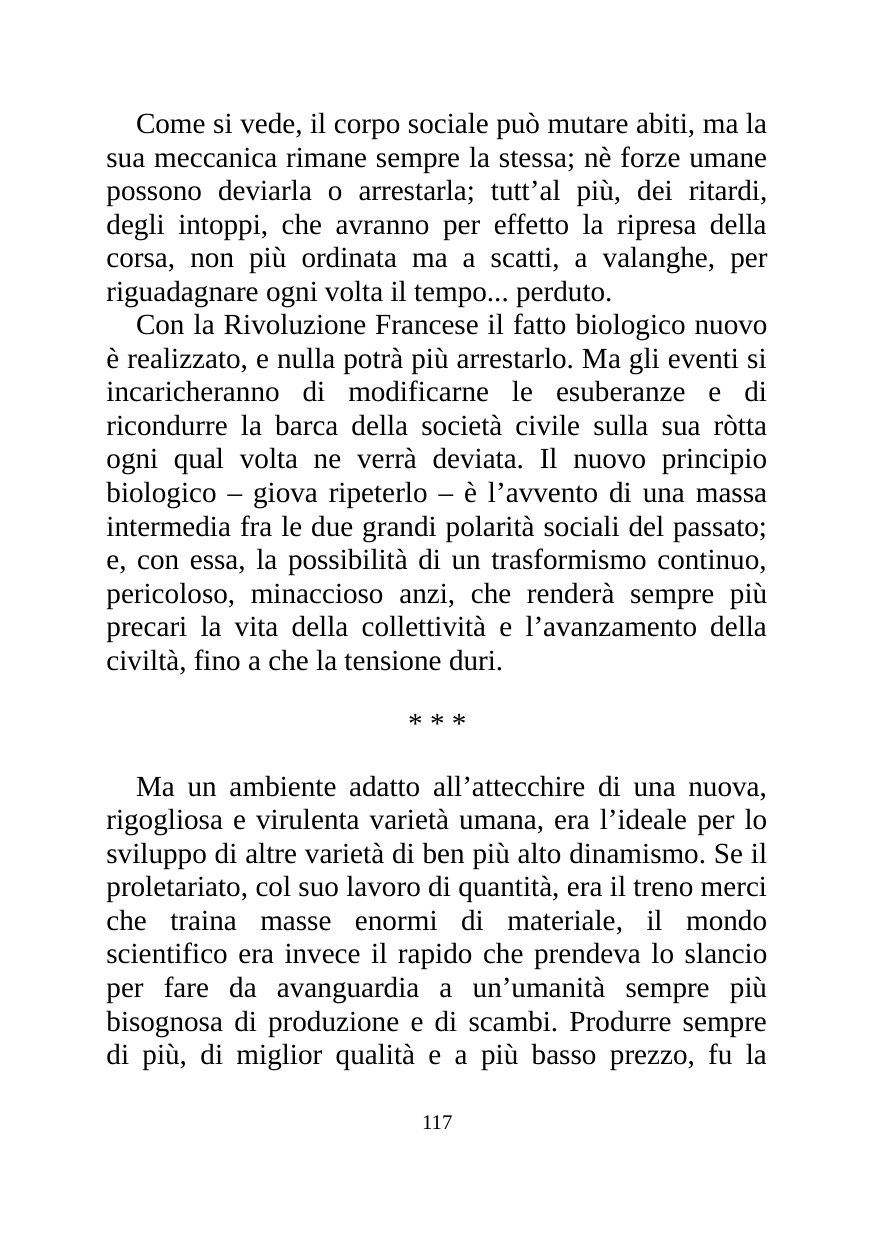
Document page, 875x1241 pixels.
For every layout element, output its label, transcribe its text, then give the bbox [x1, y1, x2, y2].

text Come si vede, il corpo sociale può mutare abiti, ma la sua meccanica rimane sempre la stessa; nè forze umane possono deviarla o arrestarla; tutt’al più, dei ritardi, degli intoppi, che avranno per effetto la ripresa della corsa, non più ordinata ma a scatti, a valanghe, per riguadagnare ogni volta il tempo... perduto. [106, 106, 768, 307]
text * * * [106, 706, 768, 739]
text Con la Rivoluzione Francese il fatto biologico nuovo è realizzato, e nulla potrà più arrestarlo. Ma gli eventi si incaricheranno di modificarne le esuberanze e di ricondurre la barca della società civile sulla sua ròtta ogni qual volta ne verrà deviata. Il nuovo principio biologico – giova ripeterlo – è l’avvento di una massa intermedia fra le due grandi polarità sociali del passato; e, con essa, la possibilità di un trasformismo continuo, pericoloso, minaccioso anzi, che renderà sempre più precari la vita della collettività e l’avanzamento della civiltà, fino a che la tensione duri. [106, 307, 768, 676]
text Ma un ambiente adatto all’attecchire di una nuova, rigogliosa e virulenta varietà umana, era l’ideale per lo sviluppo di altre varietà di ben più alto dinamismo. Se il proletariato, col suo lavoro di quantità, era il treno merci che traina masse enormi di materiale, il mondo scientifico era invece il rapido che prendeva lo slancio per fare da avanguardia a un’umanità sempre più bisognosa di produzione e di scambi. Produrre sempre di più, di miglior qualità e a più basso prezzo, fu la [106, 769, 768, 1071]
